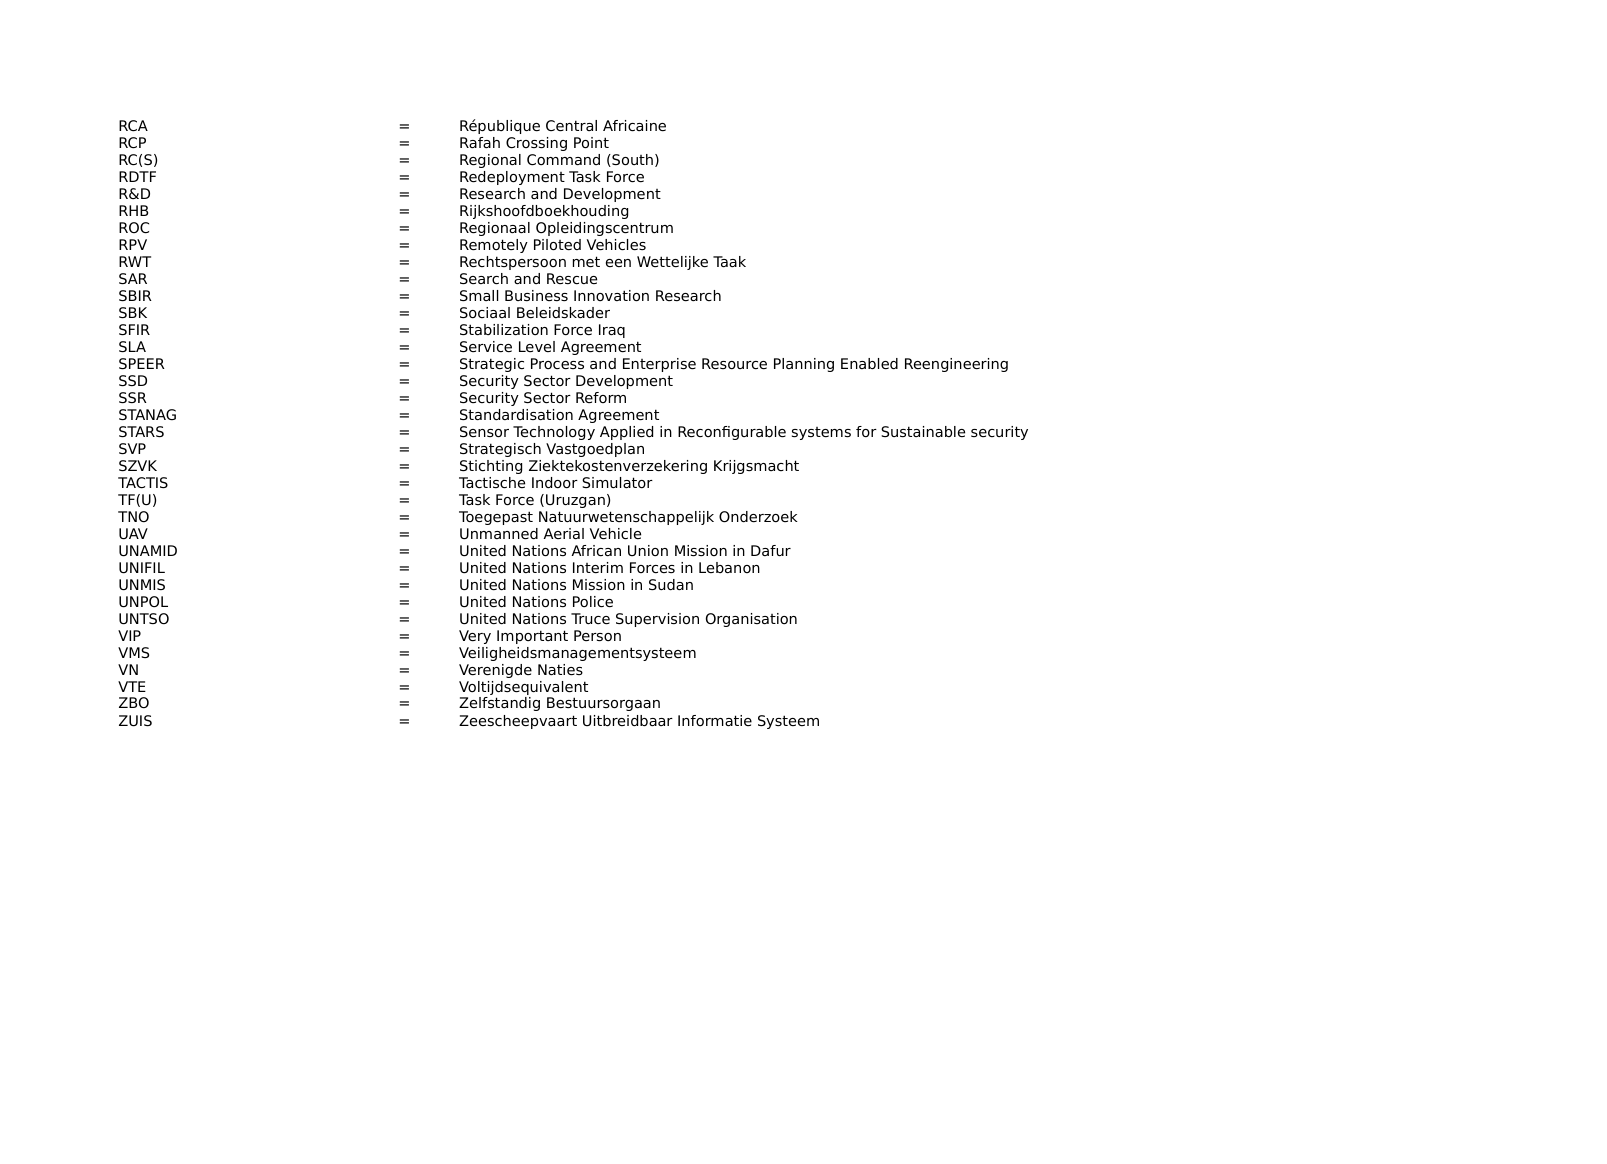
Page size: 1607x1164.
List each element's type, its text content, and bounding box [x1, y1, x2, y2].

table_cell Task Force (Uruzgan) [453, 492, 1488, 509]
table_cell UNAMID [118, 543, 392, 559]
table_cell = [392, 135, 453, 152]
table_cell Unmanned Aerial Vehicle [453, 526, 1488, 543]
table_cell = [392, 543, 453, 559]
table_cell SVP [118, 441, 392, 458]
table_cell Redeployment Task Force [453, 169, 1488, 186]
table_cell = [392, 645, 453, 661]
table_cell = [392, 628, 453, 644]
table_cell = [392, 186, 453, 203]
table_cell Rechtspersoon met een Wettelijke Taak [453, 254, 1488, 271]
table_cell = [392, 594, 453, 611]
table_cell VN [118, 661, 392, 678]
table_cell = [392, 305, 453, 322]
table_cell = [392, 373, 453, 390]
table_cell Toegepast Natuurwetenschappelijk Onderzoek [453, 509, 1488, 526]
table_cell = [392, 356, 453, 373]
table_cell United Nations Mission in Sudan [453, 577, 1488, 593]
table_cell Tactische Indoor Simulator [453, 475, 1488, 492]
table_cell = [392, 288, 453, 305]
table_cell = [392, 271, 453, 288]
table_cell = [392, 492, 453, 509]
table_cell Regional Command (South) [453, 152, 1488, 169]
table_cell = [392, 339, 453, 356]
table_cell Very Important Person [453, 628, 1488, 644]
table_cell Remotely Piloted Vehicles [453, 237, 1488, 254]
table_cell = [392, 441, 453, 458]
table_cell RHB [118, 203, 392, 220]
table_cell VIP [118, 628, 392, 644]
table_cell = [392, 560, 453, 577]
table_cell Security Sector Reform [453, 390, 1488, 407]
table_cell = [392, 169, 453, 186]
table_cell = [392, 611, 453, 627]
table_cell Zelfstandig Bestuursorgaan [453, 695, 1488, 712]
table_cell République Central Africaine [453, 118, 1488, 135]
table_cell Standardisation Agreement [453, 407, 1488, 424]
table_cell Sociaal Beleidskader [453, 305, 1488, 322]
table_cell = [392, 237, 453, 254]
table_cell SPEER [118, 356, 392, 373]
table_cell RDTF [118, 169, 392, 186]
table_cell Rijkshoofdboekhouding [453, 203, 1488, 220]
table_cell = [392, 254, 453, 271]
table_cell = [392, 458, 453, 475]
table_cell R&D [118, 186, 392, 203]
table_cell Search and Rescue [453, 271, 1488, 288]
table_cell Sensor Technology Applied in Reconfigurable systems for Sustainable security [453, 424, 1488, 441]
table_cell = [392, 390, 453, 407]
table_cell ZBO [118, 695, 392, 712]
table_cell = [392, 424, 453, 441]
table_cell RC(S) [118, 152, 392, 169]
table_cell SLA [118, 339, 392, 356]
table_cell ZUIS [118, 713, 392, 729]
table_cell United Nations Interim Forces in Lebanon [453, 560, 1488, 577]
table_cell Voltijdsequivalent [453, 679, 1488, 695]
table_cell Veiligheidsmanagementsysteem [453, 645, 1488, 661]
table_cell Verenigde Naties [453, 661, 1488, 678]
table_cell UNTSO [118, 611, 392, 627]
table_cell SSR [118, 390, 392, 407]
table_cell ROC [118, 220, 392, 237]
table_cell SSD [118, 373, 392, 390]
table_cell Stichting Ziektekostenverzekering Krijgsmacht [453, 458, 1488, 475]
table_cell United Nations Police [453, 594, 1488, 611]
table_cell RWT [118, 254, 392, 271]
table_cell STANAG [118, 407, 392, 424]
table_cell UNIFIL [118, 560, 392, 577]
table_cell United Nations Truce Supervision Organisation [453, 611, 1488, 627]
table_cell Strategic Process and Enterprise Resource Planning Enabled Reengineering [453, 356, 1488, 373]
table_cell SAR [118, 271, 392, 288]
table_cell = [392, 509, 453, 526]
table_cell United Nations African Union Mission in Dafur [453, 543, 1488, 559]
table_cell Rafah Crossing Point [453, 135, 1488, 152]
table_cell Research and Development [453, 186, 1488, 203]
table_cell TF(U) [118, 492, 392, 509]
table_cell TNO [118, 509, 392, 526]
table_cell Regionaal Opleidingscentrum [453, 220, 1488, 237]
table_cell = [392, 713, 453, 729]
table_cell = [392, 661, 453, 678]
table_cell TACTIS [118, 475, 392, 492]
table_cell = [392, 679, 453, 695]
table_cell Strategisch Vastgoedplan [453, 441, 1488, 458]
table_cell SBK [118, 305, 392, 322]
table_cell UNMIS [118, 577, 392, 593]
table_cell Service Level Agreement [453, 339, 1488, 356]
table_cell = [392, 118, 453, 135]
table_cell VTE [118, 679, 392, 695]
table_cell = [392, 203, 453, 220]
table_cell = [392, 152, 453, 169]
table_cell SFIR [118, 322, 392, 339]
table_cell UAV [118, 526, 392, 543]
table_cell RCP [118, 135, 392, 152]
table_cell = [392, 322, 453, 339]
table_cell RCA [118, 118, 392, 135]
table_cell UNPOL [118, 594, 392, 611]
table_cell STARS [118, 424, 392, 441]
table_cell = [392, 475, 453, 492]
table_cell Security Sector Development [453, 373, 1488, 390]
table_cell = [392, 526, 453, 543]
table_cell VMS [118, 645, 392, 661]
table_cell = [392, 407, 453, 424]
table_cell Zeescheepvaart Uitbreidbaar Informatie Systeem [453, 713, 1488, 729]
table_cell Small Business Innovation Research [453, 288, 1488, 305]
table_cell = [392, 577, 453, 593]
table_cell Stabilization Force Iraq [453, 322, 1488, 339]
table_cell SBIR [118, 288, 392, 305]
table_cell SZVK [118, 458, 392, 475]
table_cell = [392, 695, 453, 712]
table_cell RPV [118, 237, 392, 254]
table_cell = [392, 220, 453, 237]
